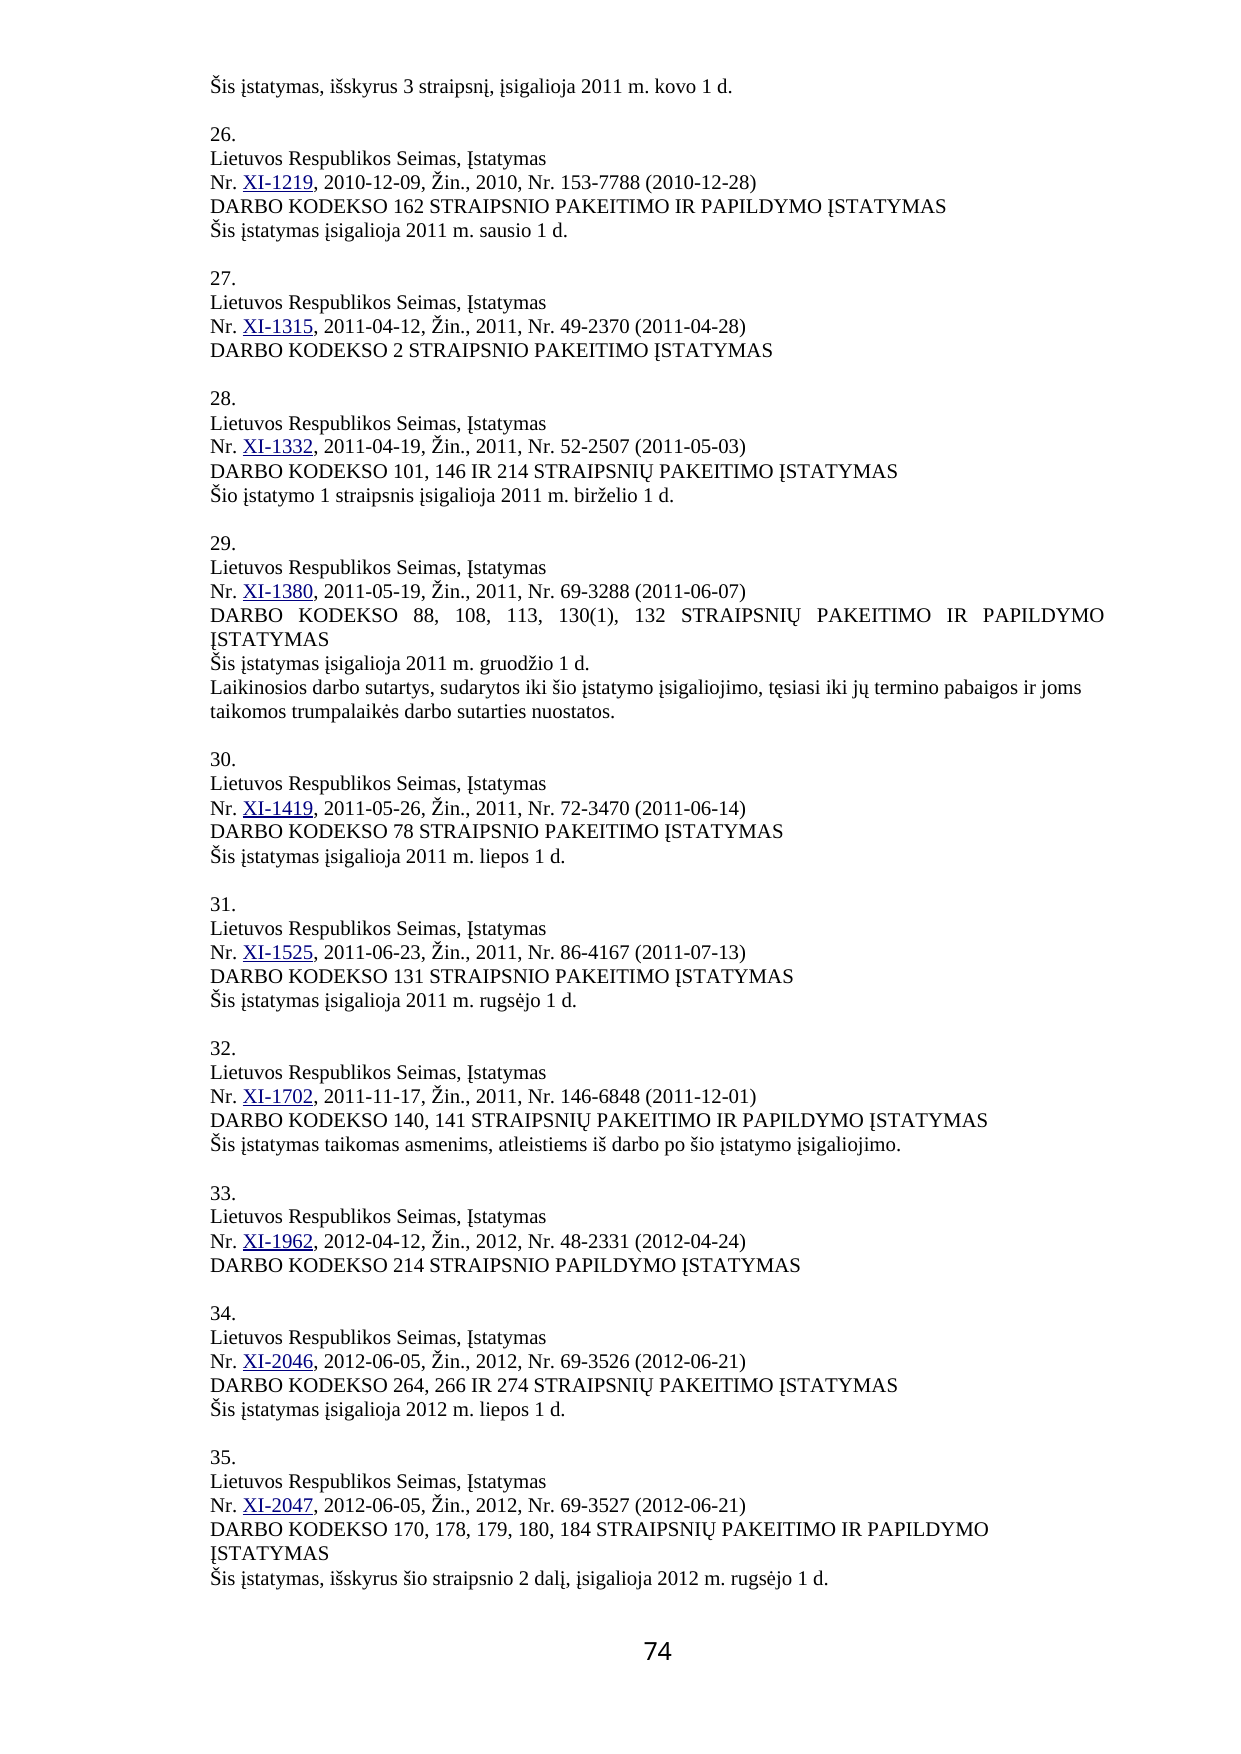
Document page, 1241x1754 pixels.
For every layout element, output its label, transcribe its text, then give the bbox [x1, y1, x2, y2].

text DARBO KODEKSO 78 STRAIPSNIO PAKEITIMO ĮSTATYMAS [210, 819, 1106, 843]
text Lietuvos Respublikos Seimas, Įstatymas [210, 1469, 1106, 1493]
text 32. [210, 1036, 1106, 1060]
text Nr. XI-1380, 2011-05-19, Žin., 2011, Nr. 69-3288 (2011-06-07) [210, 579, 1106, 603]
text Šio įstatymo 1 straipsnis įsigalioja 2011 m. birželio 1 d. [210, 483, 1106, 507]
text DARBO KODEKSO 131 STRAIPSNIO PAKEITIMO ĮSTATYMAS [210, 964, 1106, 988]
text 35. [210, 1445, 1106, 1469]
text Laikinosios darbo sutartys, sudarytos iki šio įstatymo įsigaliojimo, tęsiasi iki jų termino pabaigos ir joms taikomos trumpalaikės darbo sutarties nuostatos. [210, 675, 1106, 723]
text DARBO KODEKSO 170, 178, 179, 180, 184 STRAIPSNIŲ PAKEITIMO IR PAPILDYMO ĮSTATYMAS [210, 1517, 1106, 1565]
text Lietuvos Respublikos Seimas, Įstatymas [210, 1325, 1106, 1349]
text Lietuvos Respublikos Seimas, Įstatymas [210, 1204, 1106, 1228]
text Šis įstatymas, išskyrus 3 straipsnį, įsigalioja 2011 m. kovo 1 d. [210, 73, 1106, 98]
text 34. [210, 1301, 1106, 1325]
text DARBO KODEKSO 2 STRAIPSNIO PAKEITIMO ĮSTATYMAS [210, 338, 1106, 362]
text 28. [210, 386, 1106, 410]
text Šis įstatymas taikomas asmenims, atleistiems iš darbo po šio įstatymo įsigaliojimo. [210, 1132, 1106, 1156]
text Lietuvos Respublikos Seimas, Įstatymas [210, 1060, 1106, 1084]
text Lietuvos Respublikos Seimas, Įstatymas [210, 290, 1106, 314]
text Nr. XI-1315, 2011-04-12, Žin., 2011, Nr. 49-2370 (2011-04-28) [210, 314, 1106, 338]
text Šis įstatymas įsigalioja 2011 m. liepos 1 d. [210, 843, 1106, 868]
text DARBO KODEKSO 214 STRAIPSNIO PAPILDYMO ĮSTATYMAS [210, 1253, 1106, 1277]
text Šis įstatymas įsigalioja 2012 m. liepos 1 d. [210, 1397, 1106, 1421]
text Nr. XI-1702, 2011-11-17, Žin., 2011, Nr. 146-6848 (2011-12-01) [210, 1084, 1106, 1108]
text DARBO KODEKSO 140, 141 STRAIPSNIŲ PAKEITIMO IR PAPILDYMO ĮSTATYMAS [210, 1108, 1106, 1132]
text 27. [210, 266, 1106, 290]
text 33. [210, 1180, 1106, 1204]
text Šis įstatymas įsigalioja 2011 m. rugsėjo 1 d. [210, 988, 1106, 1012]
text Nr. XI-1332, 2011-04-19, Žin., 2011, Nr. 52-2507 (2011-05-03) [210, 434, 1106, 458]
text DARBO KODEKSO 264, 266 IR 274 STRAIPSNIŲ PAKEITIMO ĮSTATYMAS [210, 1373, 1106, 1397]
text Šis įstatymas įsigalioja 2011 m. sausio 1 d. [210, 218, 1106, 242]
text 26. [210, 122, 1106, 146]
text 30. [210, 747, 1106, 771]
text Nr. XI-1525, 2011-06-23, Žin., 2011, Nr. 86-4167 (2011-07-13) [210, 940, 1106, 964]
text DARBO KODEKSO 162 STRAIPSNIO PAKEITIMO IR PAPILDYMO ĮSTATYMAS [210, 194, 1106, 218]
text Lietuvos Respublikos Seimas, Įstatymas [210, 555, 1106, 579]
text 29. [210, 531, 1106, 555]
text Nr. XI-1962, 2012-04-12, Žin., 2012, Nr. 48-2331 (2012-04-24) [210, 1228, 1106, 1253]
text Šis įstatymas įsigalioja 2011 m. gruodžio 1 d. [210, 651, 1106, 675]
text Šis įstatymas, išskyrus šio straipsnio 2 dalį, įsigalioja 2012 m. rugsėjo 1 d. [210, 1565, 1106, 1589]
text Nr. XI-2047, 2012-06-05, Žin., 2012, Nr. 69-3527 (2012-06-21) [210, 1493, 1106, 1517]
text Lietuvos Respublikos Seimas, Įstatymas [210, 916, 1106, 940]
text Nr. XI-1219, 2010-12-09, Žin., 2010, Nr. 153-7788 (2010-12-28) [210, 170, 1106, 194]
text DARBO KODEKSO 101, 146 IR 214 STRAIPSNIŲ PAKEITIMO ĮSTATYMAS [210, 458, 1106, 483]
text DARBO KODEKSO 88, 108, 113, 130(1), 132 STRAIPSNIŲ PAKEITIMO IR PAPILDYMO ĮSTATYMAS [210, 603, 1106, 651]
text Lietuvos Respublikos Seimas, Įstatymas [210, 146, 1106, 170]
text Nr. XI-1419, 2011-05-26, Žin., 2011, Nr. 72-3470 (2011-06-14) [210, 795, 1106, 819]
text Nr. XI-2046, 2012-06-05, Žin., 2012, Nr. 69-3526 (2012-06-21) [210, 1349, 1106, 1373]
text 31. [210, 892, 1106, 916]
text Lietuvos Respublikos Seimas, Įstatymas [210, 771, 1106, 795]
text Lietuvos Respublikos Seimas, Įstatymas [210, 410, 1106, 434]
